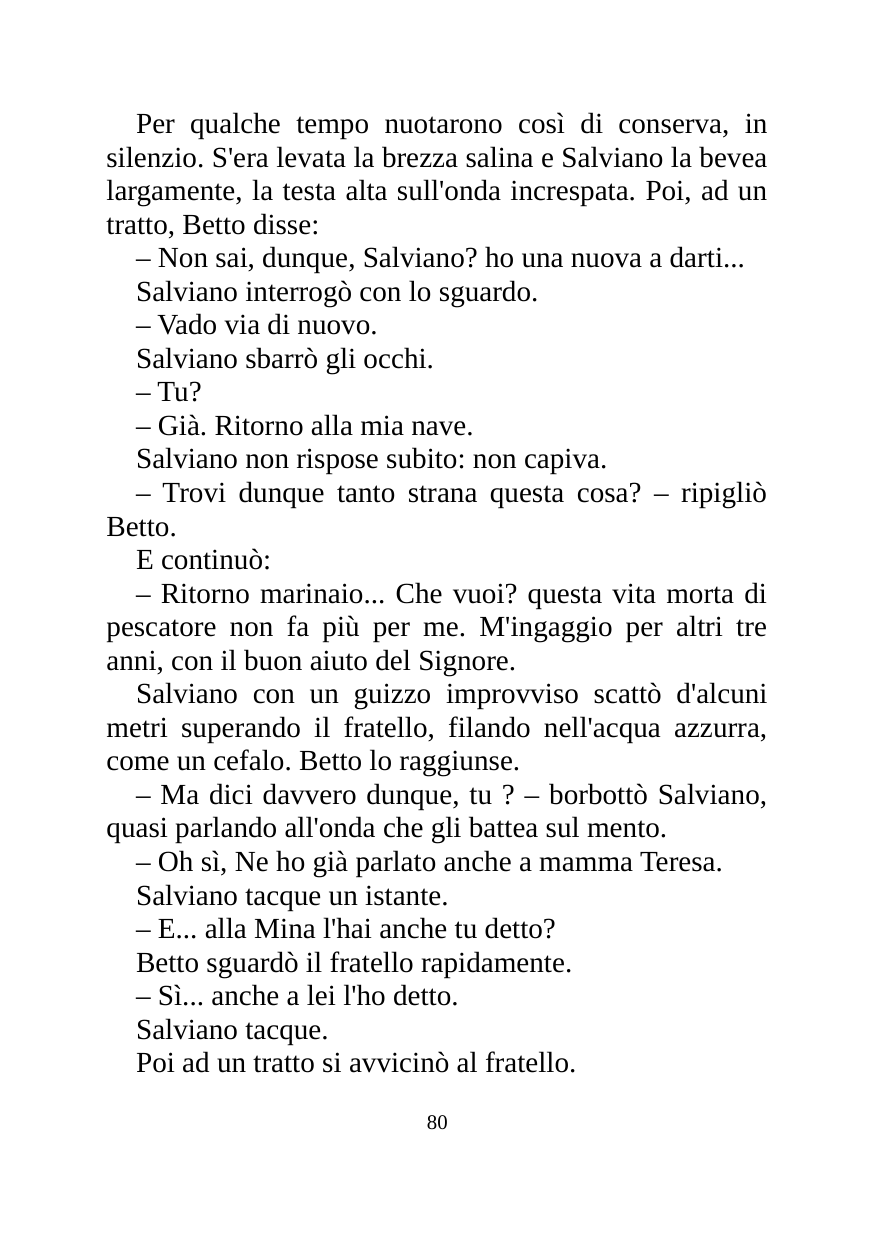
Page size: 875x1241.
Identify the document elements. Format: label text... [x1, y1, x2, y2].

text Salviano tacque. [106, 1012, 768, 1045]
text – Ma dici davvero dunque, tu ? – borbottò Salviano, quasi parlando all'onda che gli battea sul mento. [106, 777, 768, 844]
text – E... alla Mina l'hai anche tu detto? [106, 911, 768, 945]
text – Sì... anche a lei l'ho detto. [106, 978, 768, 1012]
text – Non sai, dunque, Salviano? ho una nuova a darti... [106, 240, 768, 274]
text – Già. Ritorno alla mia nave. [106, 408, 768, 442]
text Salviano con un guizzo improvviso scattò d'alcuni metri superando il fratello, filando nell'acqua azzurra, come un cefalo. Betto lo raggiunse. [106, 676, 768, 777]
text Poi ad un tratto si avvicinò al fratello. [106, 1045, 768, 1079]
text Salviano non rispose subito: non capiva. [106, 442, 768, 475]
text E continuò: [106, 542, 768, 576]
text – Oh sì, Ne ho già parlato anche a mamma Teresa. [106, 844, 768, 878]
text Salviano interrogò con lo sguardo. [106, 274, 768, 307]
text – Vado via di nuovo. [106, 307, 768, 341]
text Salviano sbarrò gli occhi. [106, 341, 768, 374]
text Salviano tacque un istante. [106, 878, 768, 911]
text Betto sguardò il fratello rapidamente. [106, 945, 768, 978]
text – Ritorno marinaio... Che vuoi? questa vita morta di pescatore non fa più per me. M'ingaggio per altri tre anni, con il buon aiuto del Signore. [106, 576, 768, 676]
text – Trovi dunque tanto strana questa cosa? – ripigliò Betto. [106, 475, 768, 542]
text Per qualche tempo nuotarono così di conserva, in silenzio. S'era levata la brezza salina e Salviano la bevea largamente, la testa alta sull'onda increspata. Poi, ad un tratto, Betto disse: [106, 106, 768, 240]
text – Tu? [106, 374, 768, 408]
